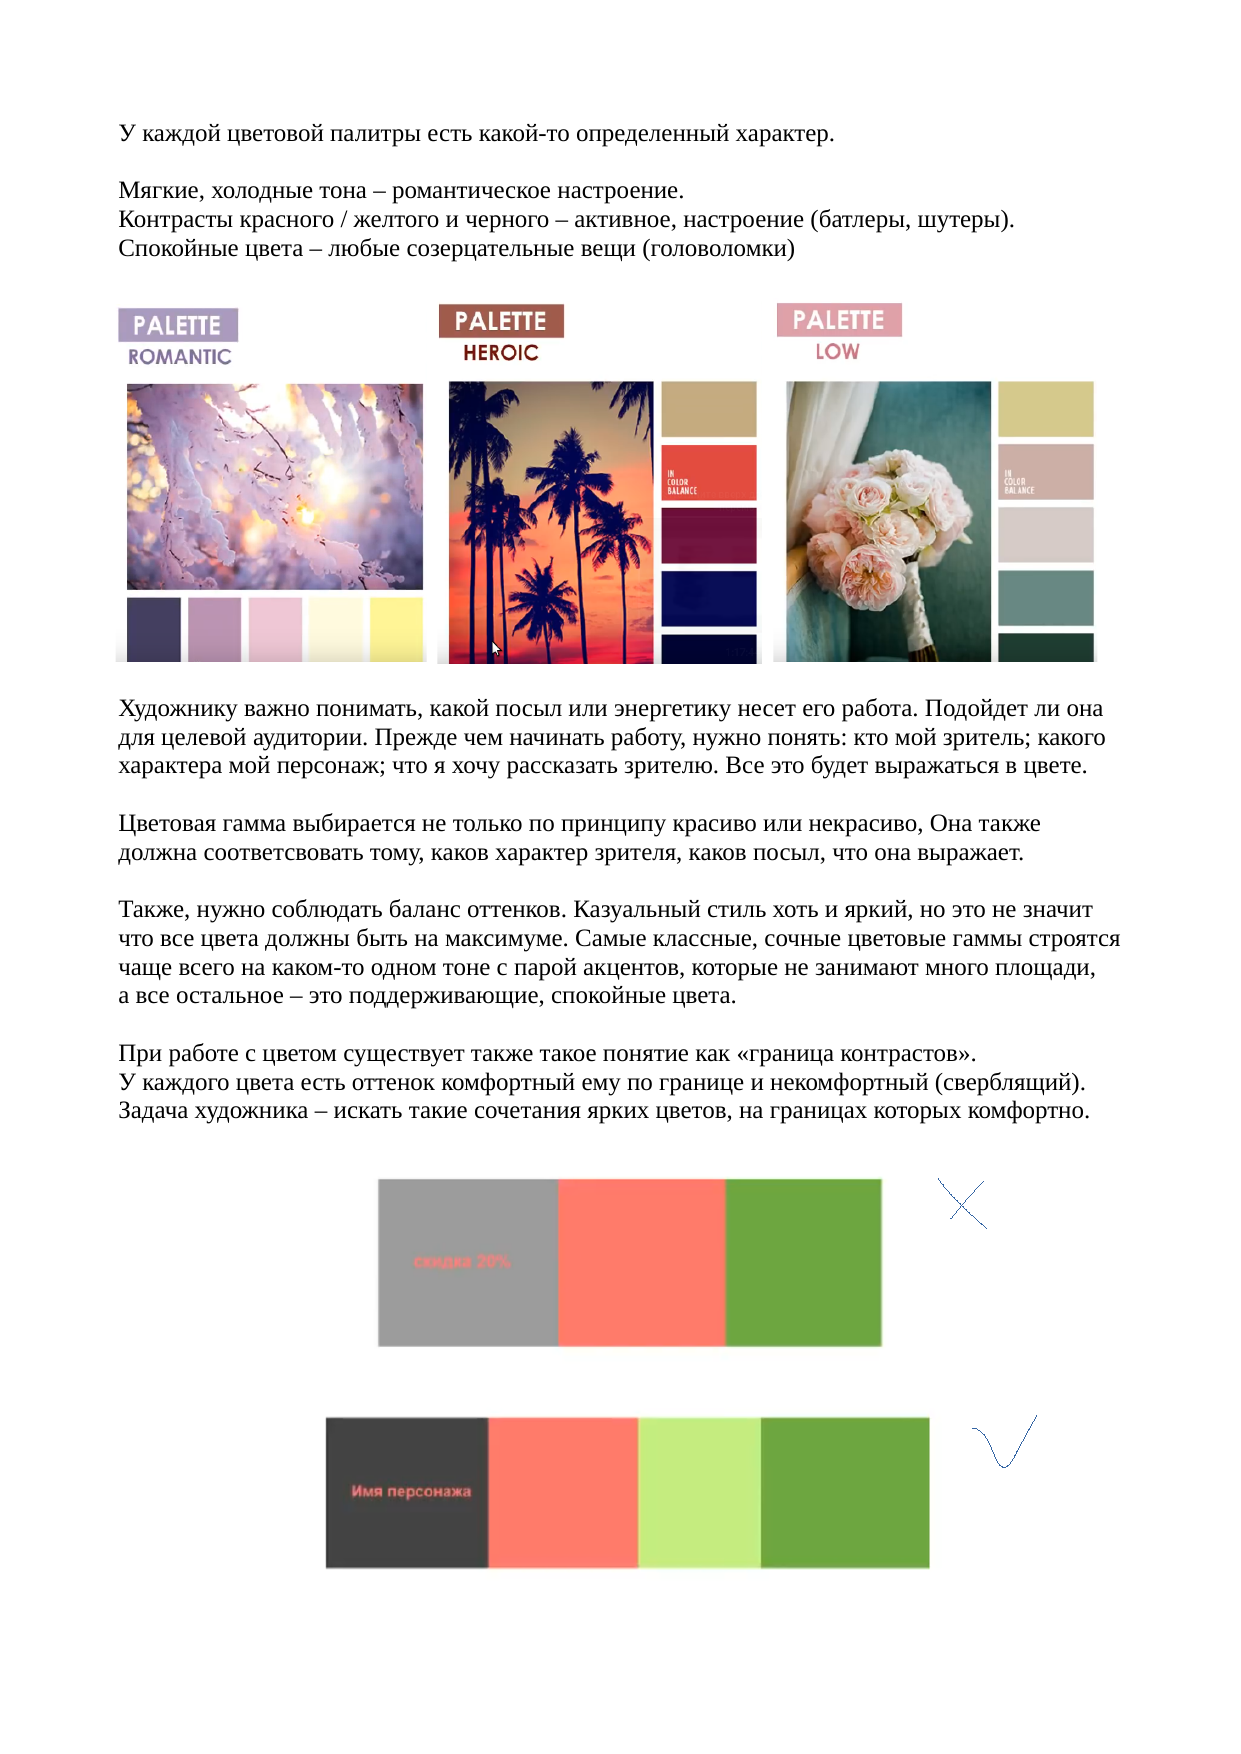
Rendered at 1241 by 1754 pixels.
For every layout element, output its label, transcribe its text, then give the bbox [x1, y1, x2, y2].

text У каждой цветовой палитры есть какой-то определенный характер. [118, 118, 1122, 147]
picture [352, 1153, 903, 1372]
text Цветовая гамма выбирается не только по принципу красиво или некрасиво, Она также должна соответсвовать тому, каков характер зрителя, каков посыл, что она выражает. [118, 808, 1122, 866]
text У каждого цвета есть оттенок комфортный ему по границе и некомфортный (сверблящий). [118, 1067, 1122, 1096]
text Спокойные цвета – любые созерцательные вещи (головоломки) [118, 233, 1122, 262]
text Задача художника – искать такие сочетания ярких цветов, на границах которых комфортно. [118, 1096, 1122, 1124]
text Также, нужно соблюдать баланс оттенков. Казуальный стиль хоть и яркий, но это не значит что все цвета должны быть на максимуме. Самые классные, сочные цветовые гаммы строятся чаще всего на каком-то одном тоне с парой акцентов, которые не занимают много площади, [118, 894, 1122, 981]
picture [115, 304, 427, 662]
text Художнику важно понимать, какой посыл или энергетику несет его работа. Подойдет ли она для целевой аудитории. Прежде чем начинать работу, нужно понять: кто мой зритель; какого характера мой персонаж; что я хочу рассказать зрителю. Все это будет выражаться в цвете. [118, 693, 1122, 779]
text Мягкие, холодные тона – романтическое настроение. [118, 176, 1122, 204]
text а все остальное – это поддерживающие, спокойные цвета. [118, 981, 1122, 1009]
picture [773, 298, 1098, 662]
picture [300, 1387, 958, 1620]
text Контрасты красного / желтого и черного – активное, настроение (батлеры, шутеры). [118, 204, 1122, 233]
picture [437, 300, 762, 664]
text При работе с цветом существует также такое понятие как «граница контрастов». [118, 1038, 1122, 1067]
